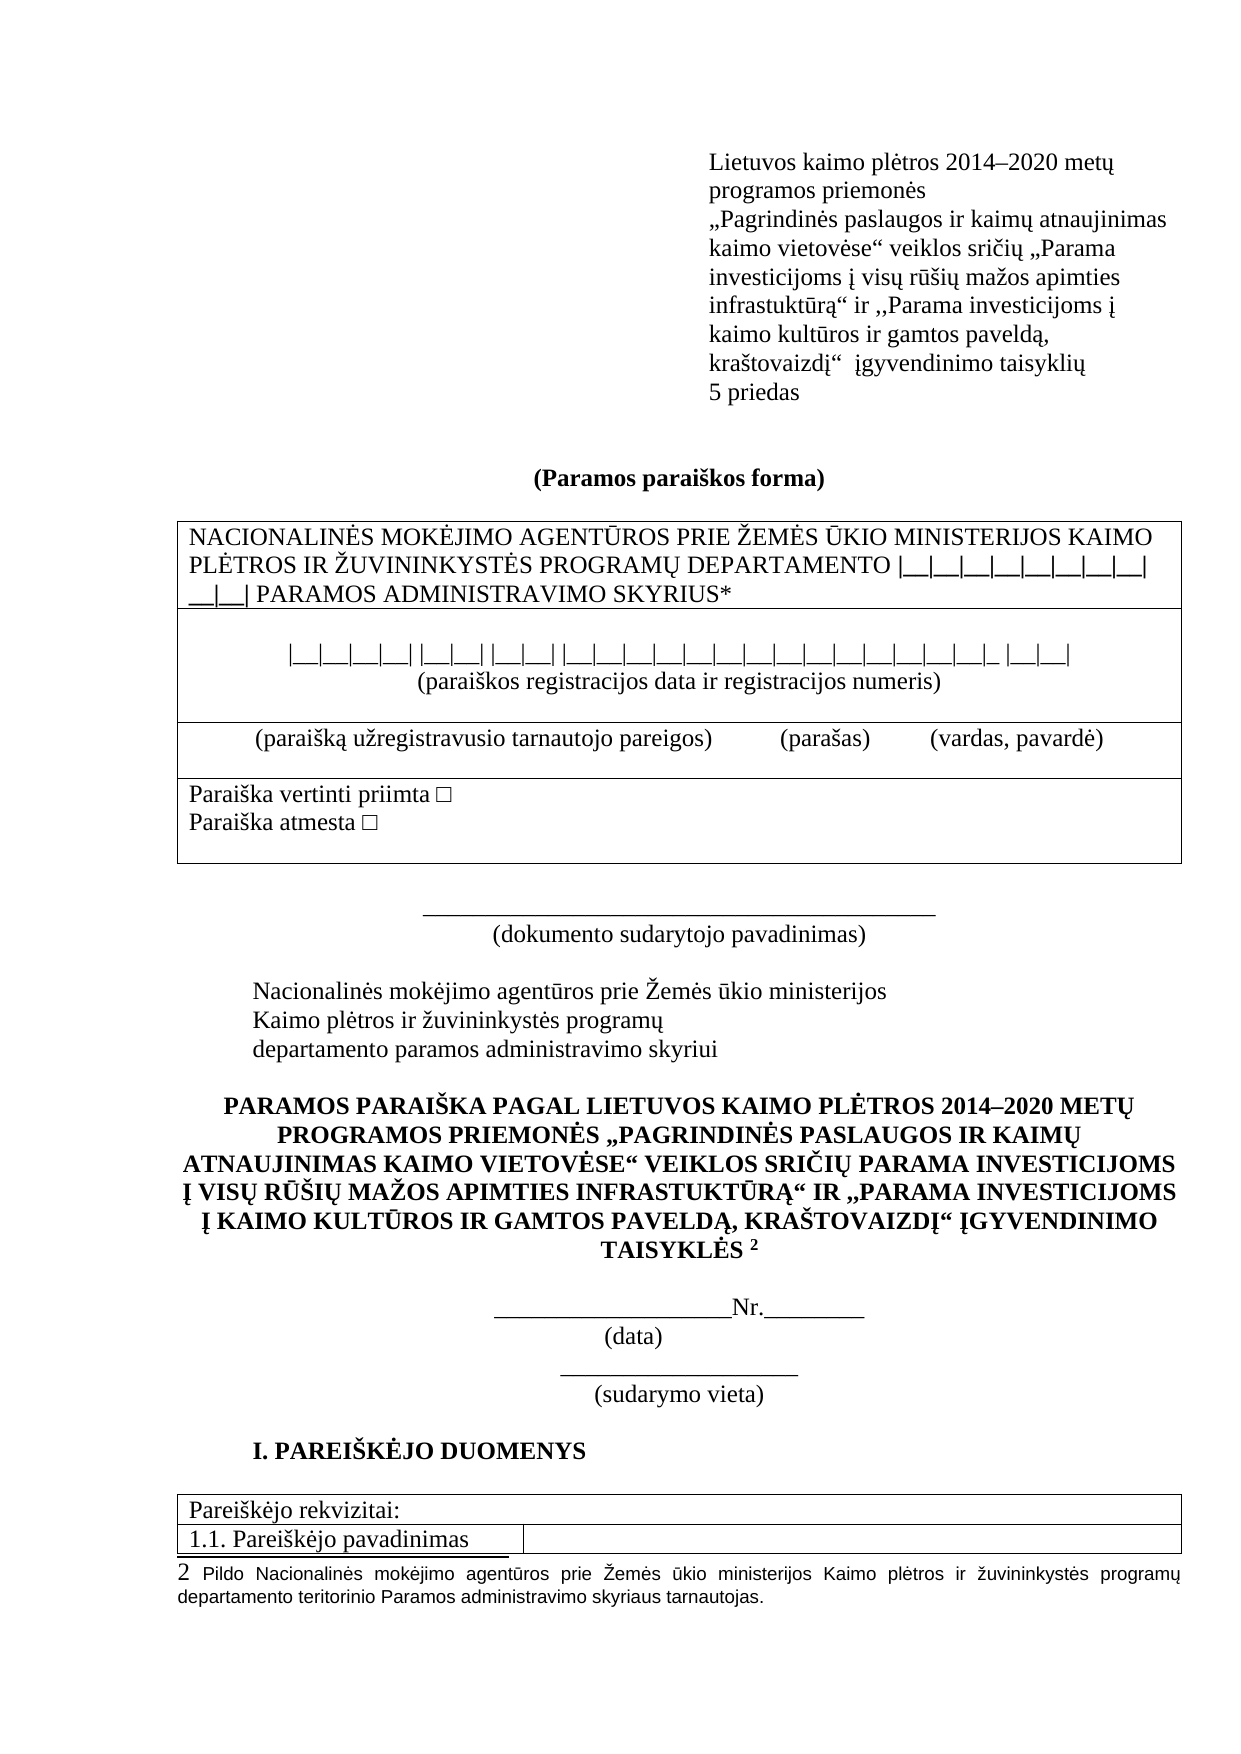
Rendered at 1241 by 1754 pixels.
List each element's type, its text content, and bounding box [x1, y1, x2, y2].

text departamento paramos administravimo skyriui [177, 1034, 1181, 1062]
text Lietuvos kaimo plėtros 2014–2020 metų programos priemonės [709, 147, 1181, 204]
text PARAMOS PARAIŠKA PAGAL LIETUVOS KAIMO PLĖTROS 2014–2020 METŲ PROGRAMOS PRIEMONĖS „PAGRINDINĖS PASLAUGOS IR KAIMŲ ATNAUJINIMAS KAIMO VIETOVĖSE“ VEIKLOS SRIČIŲ PARAMA INVESTICIJOMS Į VISŲ RŪŠIŲ MAŽOS APIMTIES INFRASTUKTŪRĄ“ IR ,,PARAMA INVESTICIJOMS Į KAIMO KULTŪROS IR GAMTOS PAVELDĄ, KRAŠTOVAIZDĮ“ ĮGYVENDINIMO TAISYKLĖS [177, 1091, 1181, 1264]
text ___________________Nr.________ [177, 1292, 1181, 1321]
text _________________________________________ [177, 890, 1181, 919]
text „Pagrindinės paslaugos ir kaimų atnaujinimas [709, 204, 1181, 233]
text (sudarymo vieta) [177, 1379, 1181, 1407]
text Nacionalinės mokėjimo agentūros prie Žemės ūkio ministerijos [177, 976, 1181, 1005]
table_cell (paraišką užregistravusio tarnautojo pareigos) (parašas) (vardas, pavardė) [178, 723, 1181, 778]
text (Paramos paraiškos forma) [177, 463, 1181, 492]
text ___________________ [177, 1350, 1181, 1379]
table_header NACIONALINĖS MOKĖJIMO AGENTŪROS PRIE ŽEMĖS ŪKIO MINISTERIJOS KAIMO PLĖTROS IR ŽUVININKYSTĖS PROGRAMŲ DEPARTAMENTO |__|__|__|__|__|__|__|__|__|__| PARAMOS ADMINISTRAVIMO SKYRIUS* [178, 522, 1181, 608]
text Kaimo plėtros ir žuvininkystės programų [177, 1005, 1181, 1034]
table_cell [524, 1525, 1181, 1553]
table_cell 1.1. Pareiškėjo pavadinimas [178, 1525, 523, 1553]
text (data) [177, 1321, 1181, 1350]
text kaimo vietovėse“ veiklos sričių „Parama investicijoms į visų rūšių mažos apimties infrastuktūrą“ ir ,,Parama investicijoms į kaimo kultūros ir gamtos paveldą, kraštovaizdį“ įgyvendinimo taisyklių [709, 233, 1181, 377]
text 5 priedas [709, 377, 1181, 406]
text Pildo Nacionalinės mokėjimo agentūros prie Žemės ūkio ministerijos Kaimo plėtros ir žuvininkystės programų departamento teritorinio Paramos administravimo skyriaus tarnautojas. [177, 1557, 1181, 1608]
table_cell Paraiška vertinti priimta □ Paraiška atmesta □ [178, 779, 1181, 863]
table_header Pareiškėjo rekvizitai: [178, 1495, 1181, 1523]
text I. PAREIŠKĖJO DUOMENYS [177, 1436, 1181, 1465]
text (dokumento sudarytojo pavadinimas) [177, 919, 1181, 947]
table_cell |__|__|__|__| |__|__| |__|__| |__|__|__|__|__|__|__|__|__|__|__|__|__|__|_ |__|__| (paraiškos registracijos data ir registracijos numeris) [178, 609, 1181, 722]
